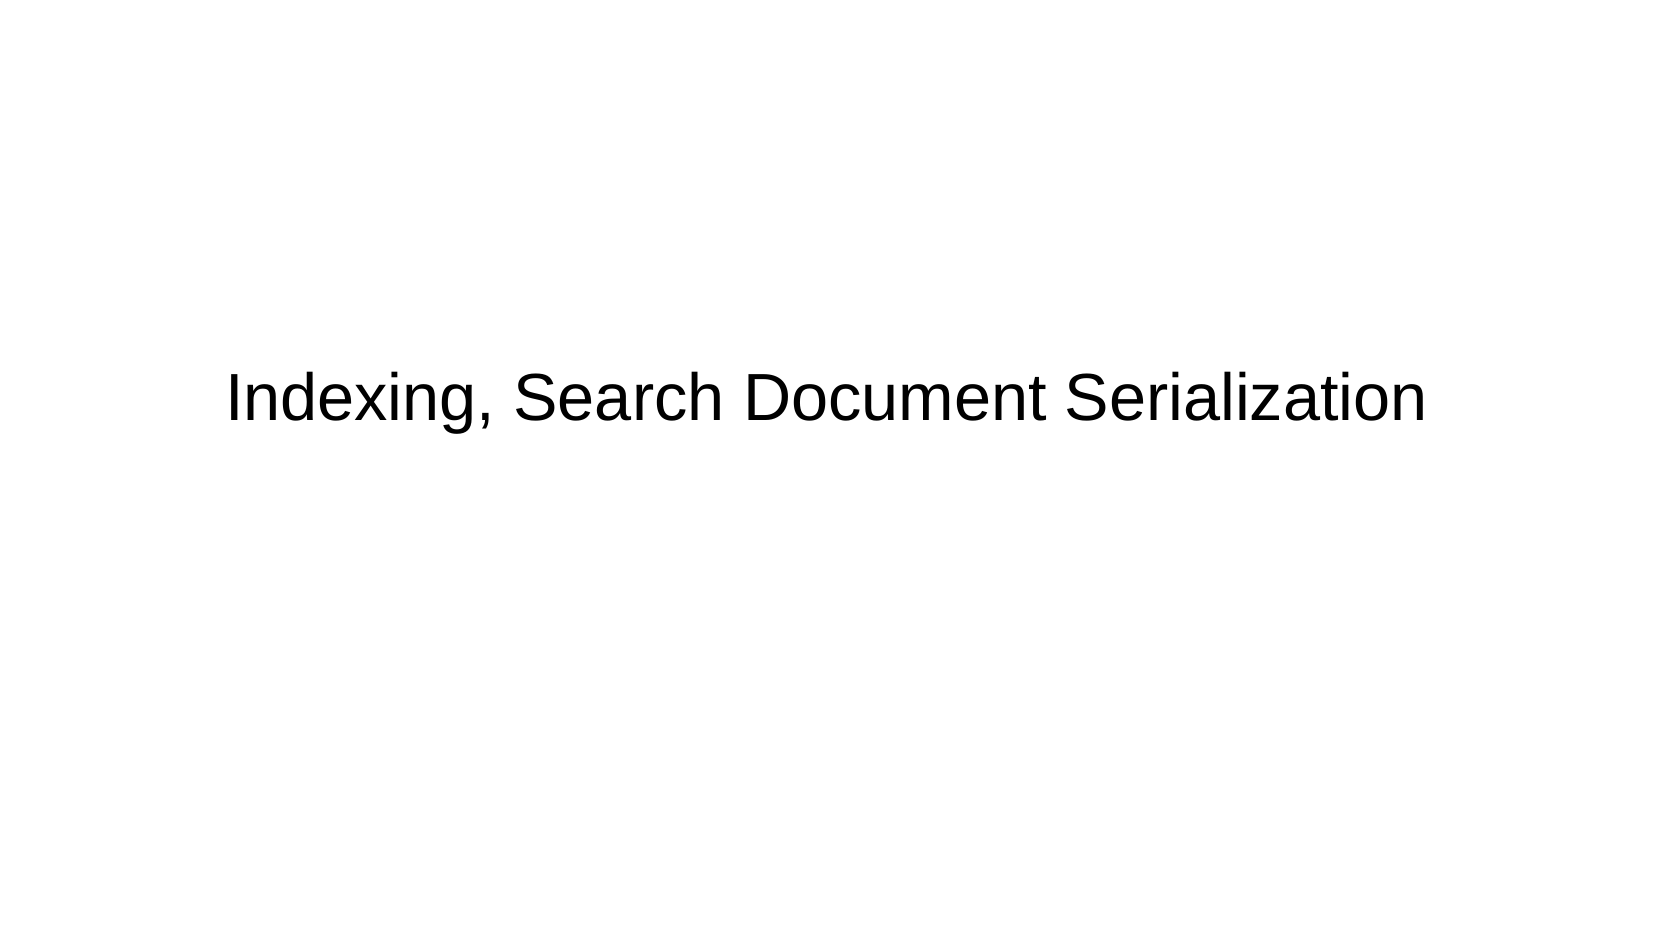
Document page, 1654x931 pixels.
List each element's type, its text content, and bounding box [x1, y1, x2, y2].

subtitle Indexing, Search Document Serialization [82, 37, 1571, 757]
